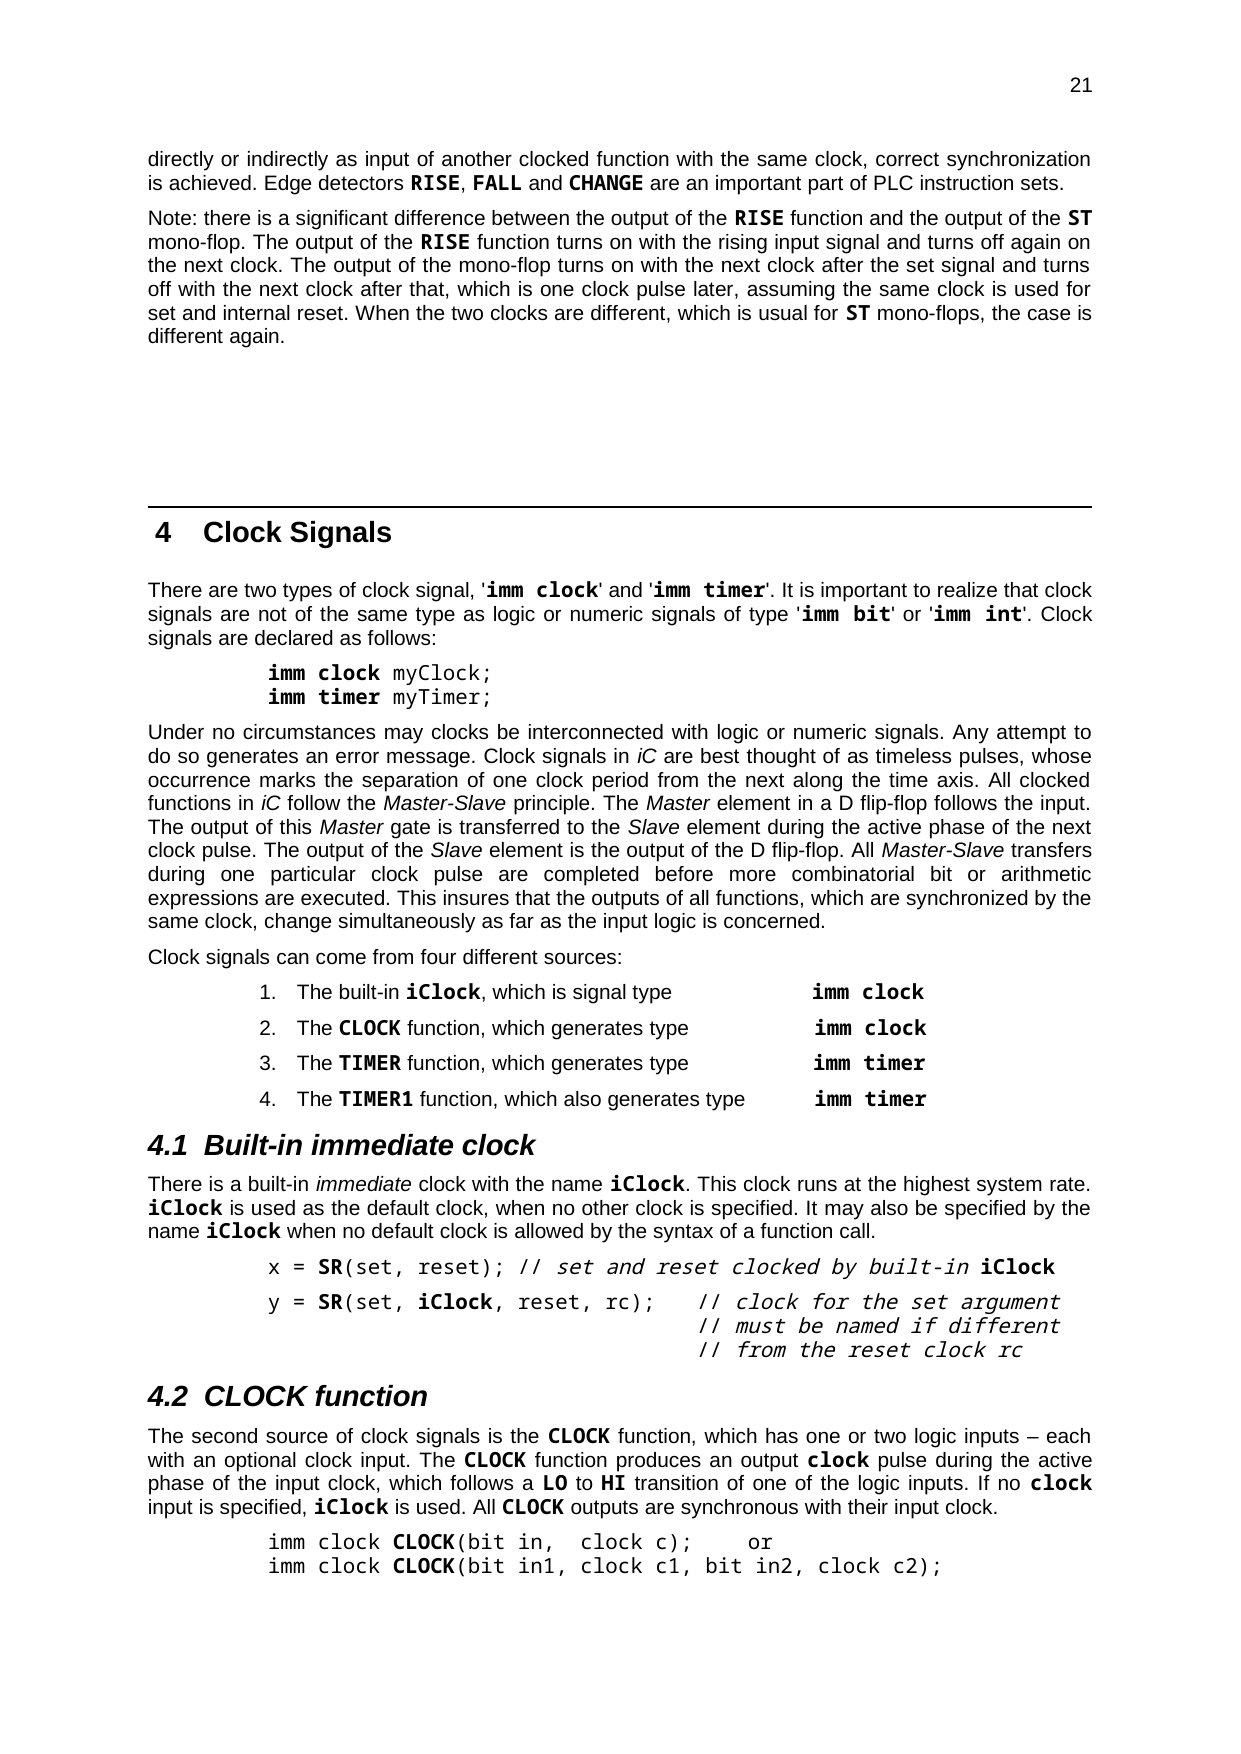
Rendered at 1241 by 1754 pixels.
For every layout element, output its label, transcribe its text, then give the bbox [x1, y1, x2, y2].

subtitle CLOCK function [148, 1380, 1092, 1413]
text The second source of clock signals is the CLOCK function, which has one or two logic inputs – each with an optional clock input. The CLOCK function produces an output clock pulse during the active phase of the input clock, which follows a LO to HI transition of one of the logic inputs. If no clock input is specified, iClock is used. All CLOCK outputs are synchronous with their input clock. [148, 1424, 1092, 1519]
text imm clock myClock; imm timer myTimer; [268, 662, 1092, 709]
subtitle Built-in immediate clock [148, 1128, 1092, 1161]
text x = SR(set, reset); // set and reset clocked by built-in iClock [268, 1255, 1092, 1279]
text imm clock CLOCK(bit in, clock c); or imm clock CLOCK(bit in1, clock c1, bit in2, clock c2); [268, 1531, 1092, 1578]
text Note: there is a significant difference between the output of the RISE function and the output of the ST mono-flop. The output of the RISE function turns on with the rising input signal and turns off again on the next clock. The output of the mono-flop turns on with the next clock after the set signal and turns off with the next clock after that, which is one clock pulse later, assuming the same clock is used for set and internal reset. When the two clocks are different, which is usual for ST mono-flops, the case is different again. [148, 207, 1092, 349]
text There are two types of clock signal, 'imm clock' and 'imm timer'. It is important to realize that clock signals are not of the same type as logic or numeric signals of type 'imm bit' or 'imm int'. Clock signals are declared as follows: [148, 579, 1092, 650]
list The TIMER1 function, which also generates type imm timer [259, 1087, 1092, 1111]
list The CLOCK function, which generates type imm clock [259, 1016, 1092, 1040]
text directly or indirectly as input of another clocked function with the same clock, correct synchronization is achieved. Edge detectors RISE, FALL and CHANGE are an important part of PLC instruction sets. [148, 148, 1092, 195]
text There is a built-in immediate clock with the name iClock. This clock runs at the highest system rate. iClock is used as the default clock, when no other clock is specified. It may also be specified by the name iClock when no default clock is allowed by the syntax of a function call. [148, 1173, 1092, 1244]
text Clock signals can come from four different sources: [148, 945, 1092, 969]
list The built-in iClock, which is signal type imm clock [259, 981, 1092, 1004]
subtitle Clock Signals [148, 508, 1092, 555]
text y = SR(set, iClock, reset, rc); // clock for the set argument // must be named if different // from the reset clock rc [268, 1291, 1092, 1362]
text Under no circumstances may clocks be interconnected with logic or numeric signals. Any attempt to do so generates an error message. Clock signals in iC are best thought of as timeless pulses, whose occurrence marks the separation of one clock period from the next along the time axis. All clocked functions in iC follow the Master-Slave principle. The Master element in a D flip-flop follows the input. The output of this Master gate is transferred to the Slave element during the active phase of the next clock pulse. The output of the Slave element is the output of the D flip-flop. All Master-Slave transfers during one particular clock pulse are completed before more combinatorial bit or arithmetic expressions are executed. This insures that the outputs of all functions, which are synchronized by the same clock, change simultaneously as far as the input logic is concerned. [148, 721, 1092, 934]
list The TIMER function, which generates type imm timer [259, 1052, 1092, 1075]
